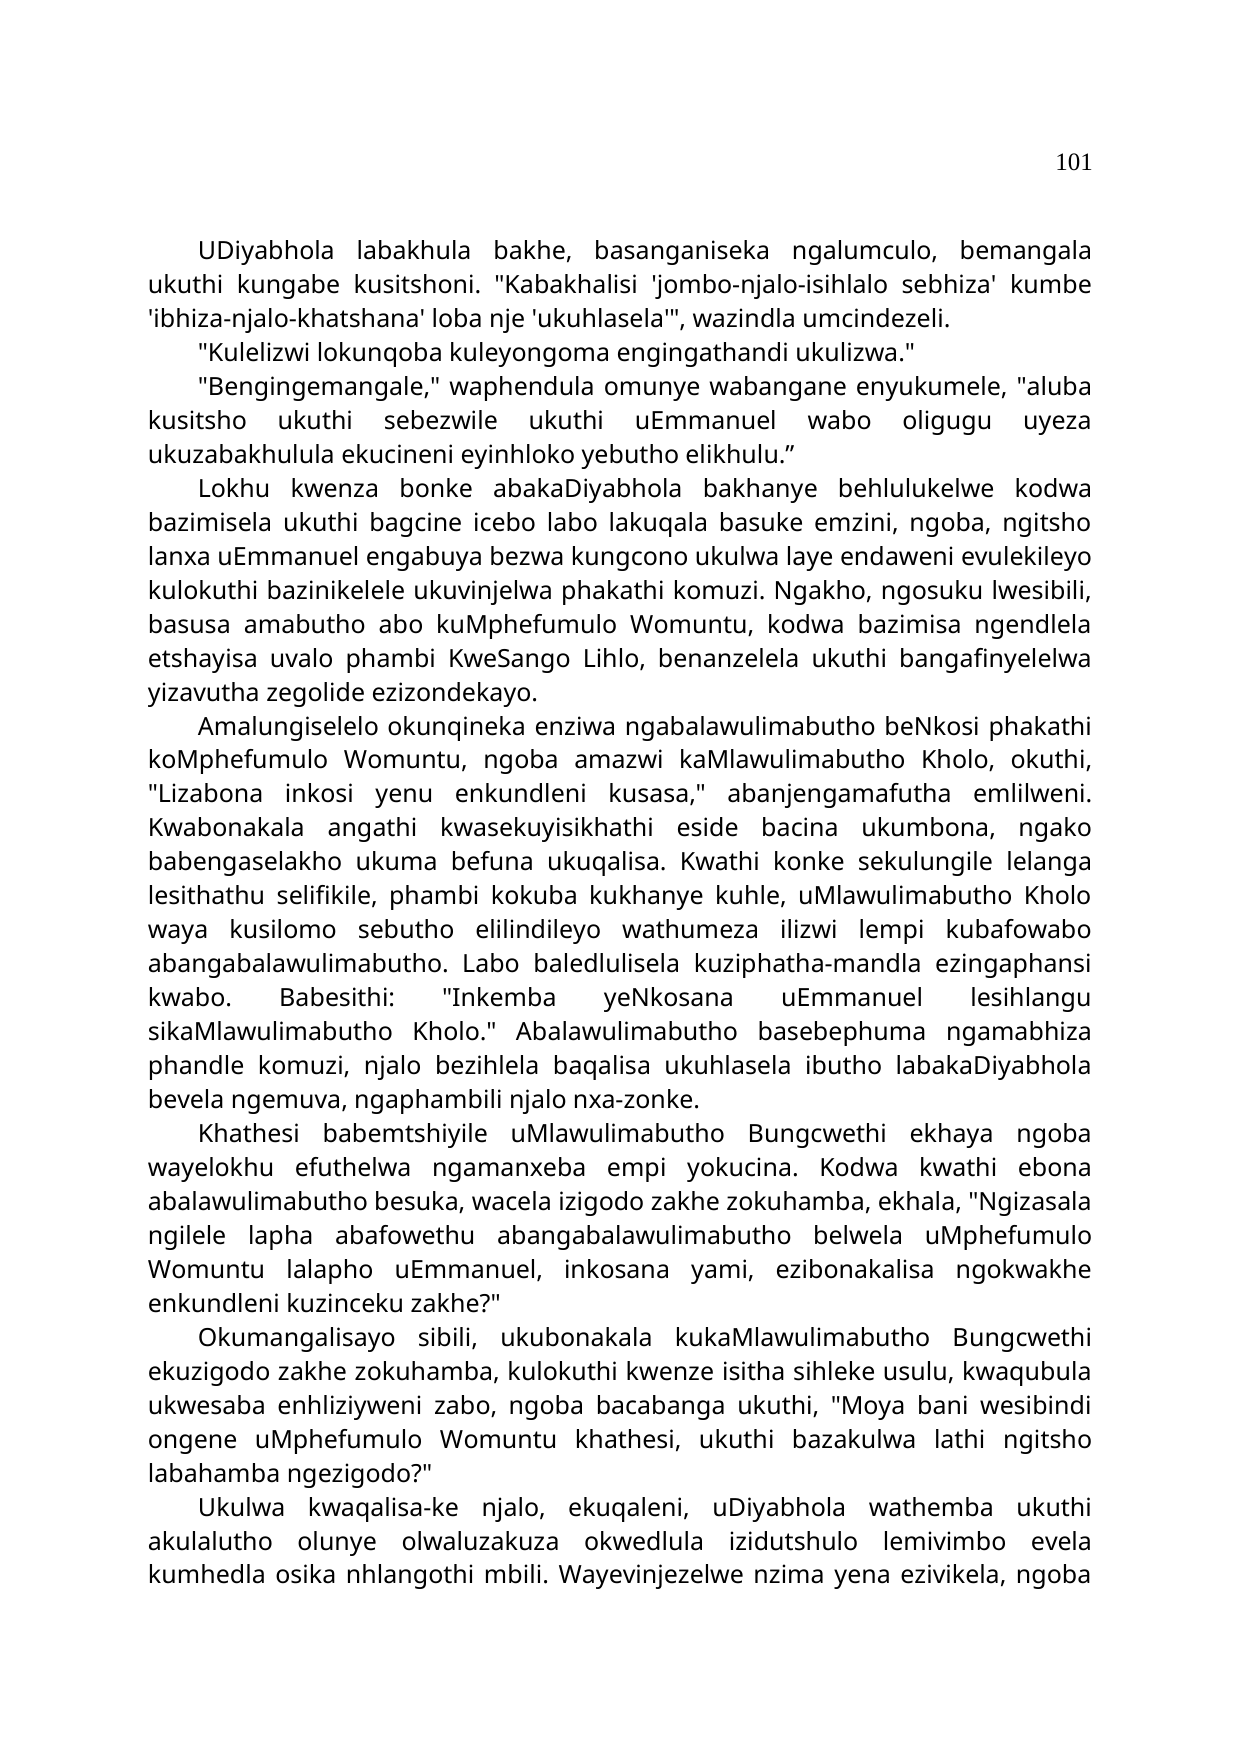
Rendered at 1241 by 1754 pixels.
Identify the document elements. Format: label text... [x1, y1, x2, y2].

text Khathesi babemtshiyile uMlawulimabutho Bungcwethi ekhaya ngoba wayelokhu efuthelwa ngamanxeba empi yokucina. Kodwa kwathi ebona abalawulimabutho besuka, wacela izigodo zakhe zokuhamba, ekhala, "Ngizasala ngilele lapha abafowethu abangabalawulimabutho belwela uMphefumulo Womuntu lalapho uEmmanuel, inkosana yami, ezibonakalisa ngokwakhe enkundleni kuzinceku zakhe?" [148, 1116, 1093, 1320]
text Okumangalisayo sibili, ukubonakala kukaMlawulimabutho Bungcwethi ekuzigodo zakhe zokuhamba, kulokuthi kwenze isitha sihleke usulu, kwaqubula ukwesaba enhliziyweni zabo, ngoba bacabanga ukuthi, "Moya bani wesibindi ongene uMphefumulo Womuntu khathesi, ukuthi bazakulwa lathi ngitsho labahamba ngezigodo?" [148, 1320, 1093, 1489]
text Amalungiselelo okunqineka enziwa ngabalawulimabutho beNkosi phakathi koMphefumulo Womuntu, ngoba amazwi kaMlawulimabutho Kholo, okuthi, "Lizabona inkosi yenu enkundleni kusasa," abanjengamafutha emlilweni. Kwabonakala angathi kwasekuyisikhathi eside bacina ukumbona, ngako babengaselakho ukuma befuna ukuqalisa. Kwathi konke sekulungile lelanga lesithathu selifikile, phambi kokuba kukhanye kuhle, uMlawulimabutho Kholo waya kusilomo sebutho elilindileyo wathumeza ilizwi lempi kubafowabo abangabalawulimabutho. Labo baledlulisela kuziphatha-mandla ezingaphansi kwabo. Babesithi: "Inkemba yeNkosana uEmmanuel lesihlangu sikaMlawulimabutho Kholo." Abalawulimabutho basebephuma ngamabhiza phandle komuzi, njalo bezihlela baqalisa ukuhlasela ibutho labakaDiyabhola bevela ngemuva, ngaphambili njalo nxa-zonke. [148, 708, 1093, 1116]
text Ukulwa kwaqalisa-ke njalo, ekuqaleni, uDiyabhola wathemba ukuthi akulalutho olunye olwaluzakuza okwedlula izidutshulo lemivimbo evela kumhedla osika nhlangothi mbili. Wayevinjezelwe nzima yena ezivikela, ngoba [148, 1489, 1093, 1591]
text "Bengingemangale," waphendula omunye wabangane enyukumele, "aluba kusitsho ukuthi sebezwile ukuthi uEmmanuel wabo oligugu uyeza ukuzabakhulula ekucineni eyinhloko yebutho elikhulu.” [148, 369, 1093, 471]
text Lokhu kwenza bonke abakaDiyabhola bakhanye behlulukelwe kodwa bazimisela ukuthi bagcine icebo labo lakuqala basuke emzini, ngoba, ngitsho lanxa uEmmanuel engabuya bezwa kungcono ukulwa laye endaweni evulekileyo kulokuthi bazinikelele ukuvinjelwa phakathi komuzi. Ngakho, ngosuku lwesibili, basusa amabutho abo kuMphefumulo Womuntu, kodwa bazimisa ngendlela etshayisa uvalo phambi KweSango Lihlo, benanzelela ukuthi bangafinyelelwa yizavutha zegolide ezizondekayo. [148, 471, 1093, 708]
text "Kulelizwi lokunqoba kuleyongoma engingathandi ukulizwa." [148, 335, 1093, 369]
text UDiyabhola labakhula bakhe, basanganiseka ngalumculo, bemangala ukuthi kungabe kusitshoni. "Kabakhalisi 'jombo-njalo-isihlalo sebhiza' kumbe 'ibhiza-njalo-khatshana' loba nje 'ukuhlasela'", wazindla umcindezeli. [148, 233, 1093, 335]
